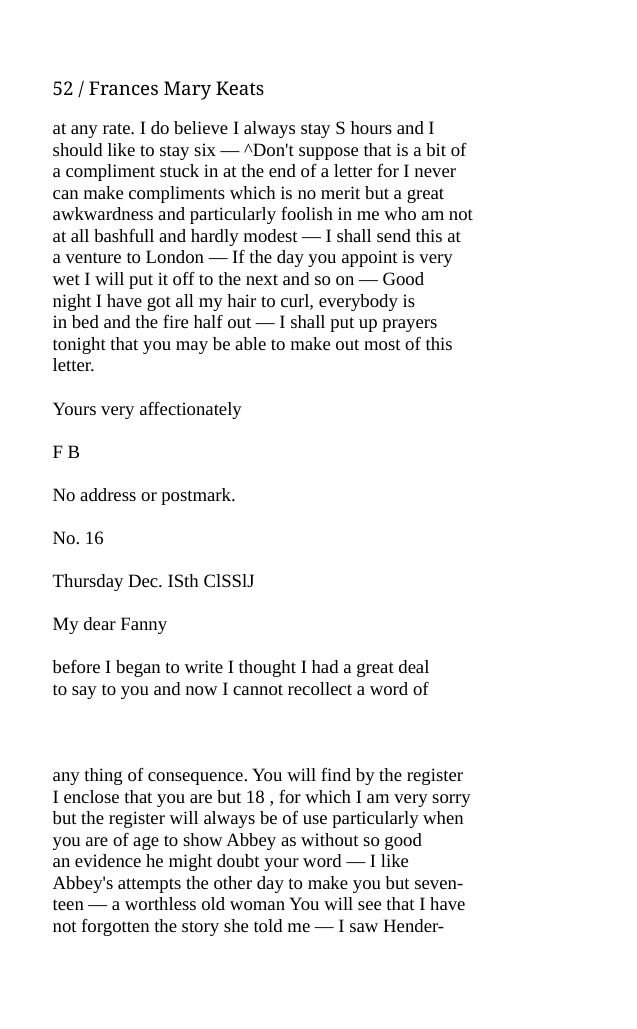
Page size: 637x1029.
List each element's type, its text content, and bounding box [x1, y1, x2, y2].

text letter. [52, 354, 538, 376]
text My dear Fanny [52, 613, 538, 634]
text a compliment stuck in at the end of a letter for I never [52, 160, 538, 182]
text can make compliments which is no merit but a great [52, 182, 538, 203]
text before I began to write I thought I had a great deal [52, 656, 538, 678]
text in bed and the fire half out — I shall put up prayers [52, 311, 538, 333]
text No. 16 [52, 527, 538, 548]
text any thing of consequence. You will find by the register [52, 764, 538, 786]
text should like to stay six — ^Don't suppose that is a bit of [52, 139, 538, 160]
text Yours very affectionately [52, 397, 538, 419]
text Thursday Dec. ISth ClSSlJ [52, 570, 538, 591]
text to say to you and now I cannot recollect a word of [52, 678, 538, 699]
text not forgotten the story she told me — I saw Hender- [52, 915, 538, 936]
text awkwardness and particularly foolish in me who am not [52, 203, 538, 225]
text you are of age to show Abbey as without so good [52, 829, 538, 850]
text Abbey's attempts the other day to make you but seven- [52, 872, 538, 893]
text tonight that you may be able to make out most of this [52, 333, 538, 354]
text at any rate. I do believe I always stay S hours and I [52, 117, 538, 139]
text teen — a worthless old woman You will see that I have [52, 893, 538, 915]
text but the register will always be of use particularly when [52, 807, 538, 829]
text wet I will put it off to the next and so on — Good [52, 268, 538, 289]
text F B [52, 441, 538, 462]
text at all bashfull and hardly modest — I shall send this at [52, 225, 538, 246]
text I enclose that you are but 18 , for which I am very sorry [52, 786, 538, 807]
text a venture to London — If the day you appoint is very [52, 246, 538, 268]
text an evidence he might doubt your word — I like [52, 850, 538, 872]
text No address or postmark. [52, 484, 538, 505]
text night I have got all my hair to curl, everybody is [52, 289, 538, 311]
